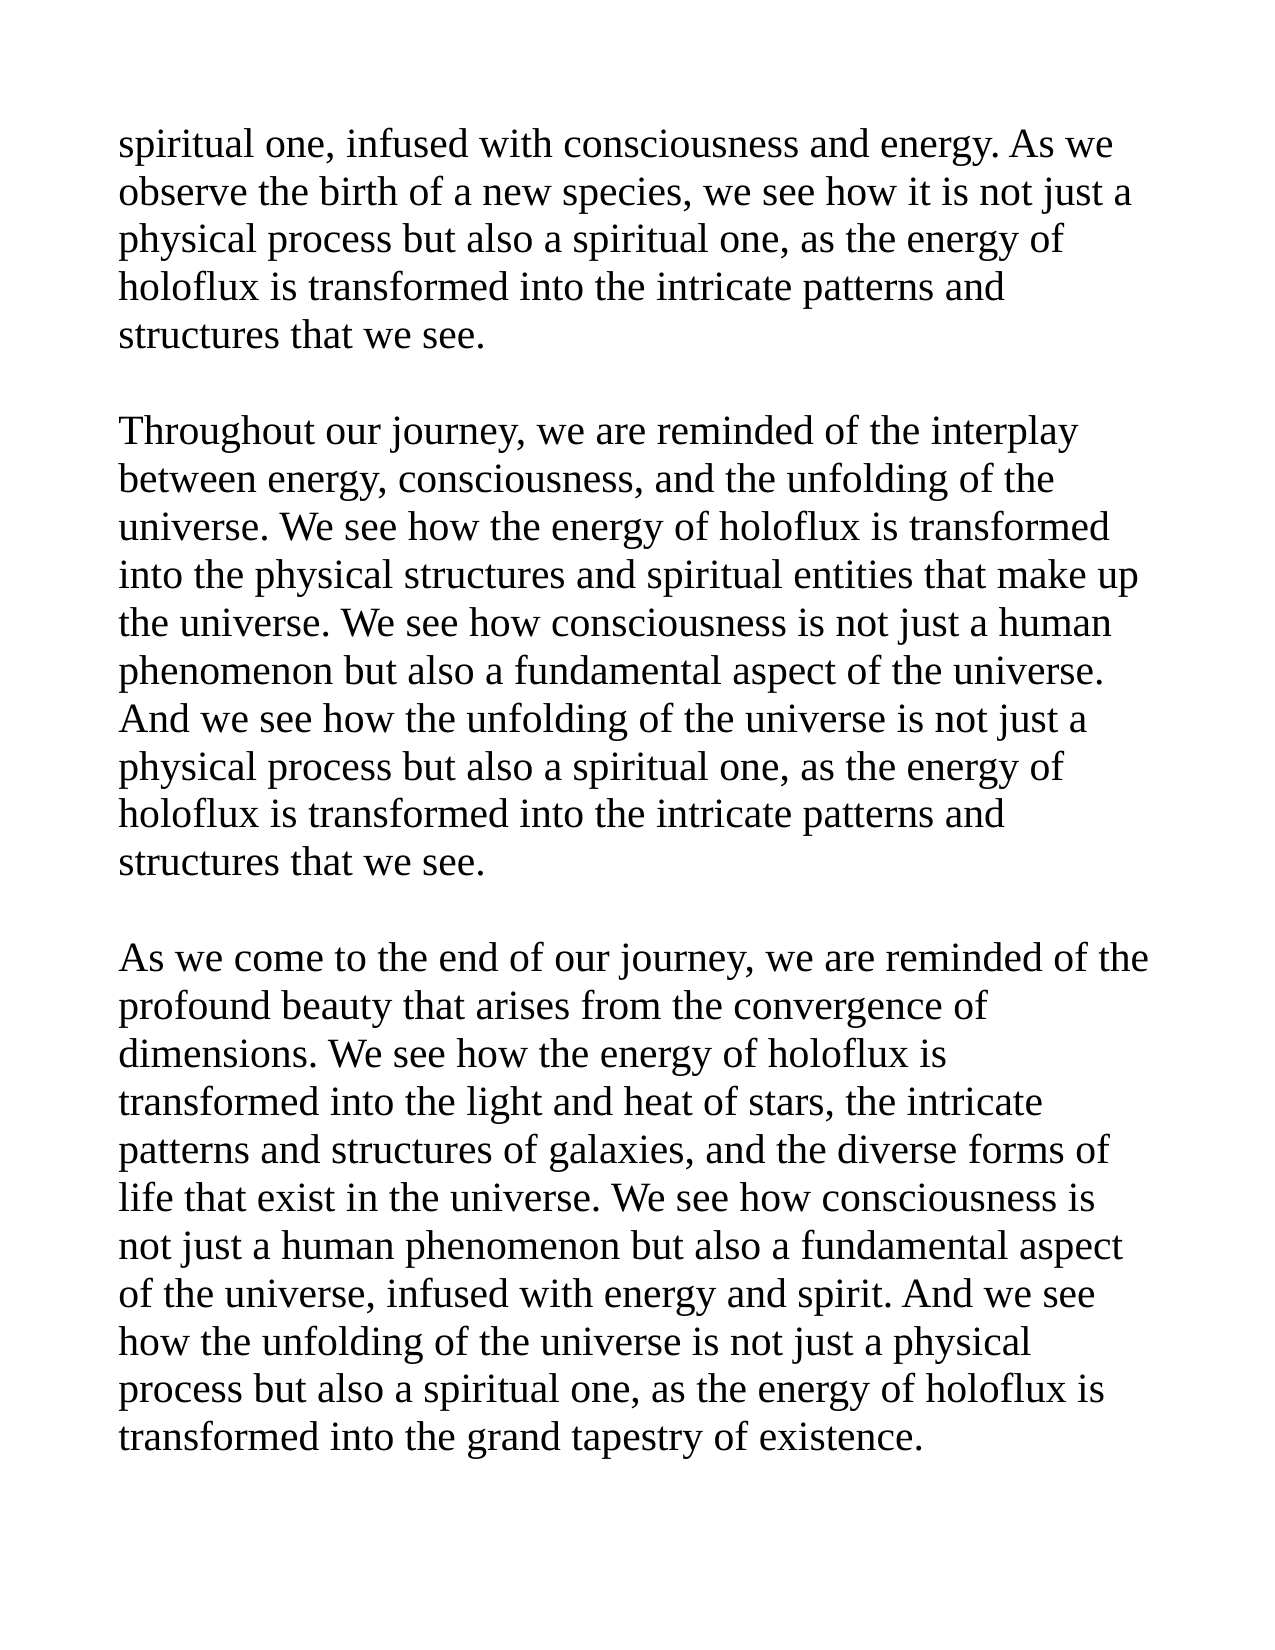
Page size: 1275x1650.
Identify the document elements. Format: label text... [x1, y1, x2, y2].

text Throughout our journey, we are reminded of the interplay between energy, consciousness, and the unfolding of the universe. We see how the energy of holoflux is transformed into the physical structures and spiritual entities that make up the universe. We see how consciousness is not just a human phenomenon but also a fundamental aspect of the universe. And we see how the unfolding of the universe is not just a physical process but also a spiritual one, as the energy of holoflux is transformed into the intricate patterns and structures that we see. [118, 406, 1157, 885]
text spiritual one, infused with consciousness and energy. As we observe the birth of a new species, we see how it is not just a physical process but also a spiritual one, as the energy of holoflux is transformed into the intricate patterns and structures that we see. [118, 118, 1157, 358]
text As we come to the end of our journey, we are reminded of the profound beauty that arises from the convergence of dimensions. We see how the energy of holoflux is transformed into the light and heat of stars, the intricate patterns and structures of galaxies, and the diverse forms of life that exist in the universe. We see how consciousness is not just a human phenomenon but also a fundamental aspect of the universe, infused with energy and spirit. And we see how the unfolding of the universe is not just a physical process but also a spiritual one, as the energy of holoflux is transformed into the grand tapestry of existence. [118, 933, 1157, 1460]
